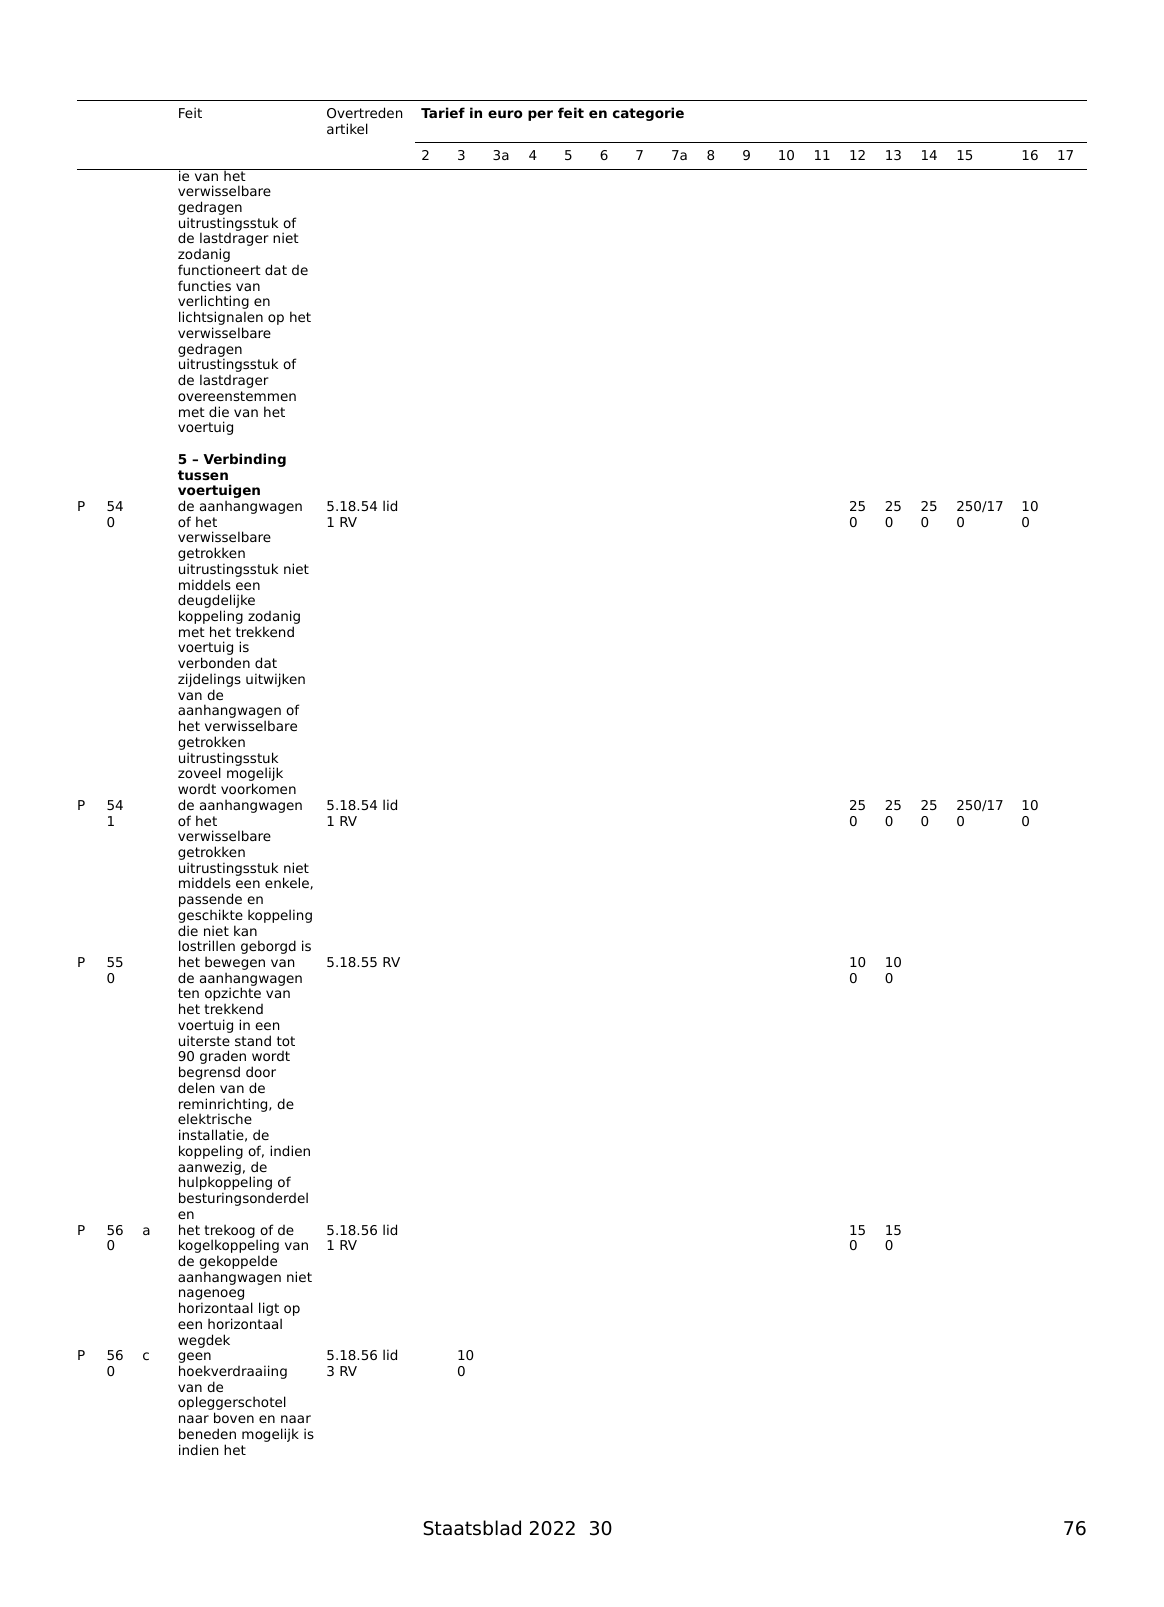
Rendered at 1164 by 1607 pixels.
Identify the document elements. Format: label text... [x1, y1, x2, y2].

table_cell [665, 798, 701, 955]
table_cell 150 [879, 1222, 914, 1348]
table_cell [772, 1222, 807, 1348]
table_cell [879, 1348, 914, 1458]
table_cell [487, 499, 522, 798]
table_cell P [77, 955, 101, 1222]
table_cell [522, 170, 558, 436]
table_cell 10 [772, 143, 807, 168]
table_cell [136, 798, 172, 955]
table_cell [843, 452, 879, 499]
table_cell [701, 452, 736, 499]
table_cell [320, 452, 415, 499]
table_header [101, 101, 136, 142]
table_cell 14 [914, 143, 950, 168]
table_cell 8 [701, 143, 736, 168]
table_cell [77, 452, 101, 499]
table_cell geen hoekverdraaiing van de opleggerschotel naar boven en naar beneden mogelijk is indien het [172, 1348, 320, 1458]
table_cell 13 [879, 143, 914, 168]
table_cell [594, 452, 629, 499]
table_cell [1015, 1348, 1051, 1458]
table_cell [594, 436, 629, 452]
table_cell [451, 499, 487, 798]
table_cell [701, 436, 736, 452]
table_header Overtreden artikel [320, 101, 415, 142]
table_cell 150 [843, 1222, 879, 1348]
table_cell [736, 499, 772, 798]
table_cell 5.18.55 RV [320, 955, 415, 1222]
table_cell het trekoog of de kogelkoppeling van de gekoppelde aanhangwagen niet nagenoeg horizontaal ligt op een horizontaal wegdek [172, 1222, 320, 1348]
table_cell [772, 798, 807, 955]
table_cell 5 – Verbinding tussen voertuigen [172, 452, 320, 499]
table_cell [487, 1348, 522, 1458]
table_cell [701, 1222, 736, 1348]
table_cell [451, 955, 487, 1222]
table_cell de aanhangwagen of het verwisselbare getrokken uitrustingsstuk niet middels een deugdelijke koppeling zodanig met het trekkend voertuig is verbonden dat zijdelings uitwijken van de aanhangwagen of het verwisselbare getrokken uitrustingsstuk zoveel mogelijk wordt voorkomen [172, 499, 320, 798]
table_cell 2 [415, 143, 451, 168]
table_cell [451, 170, 487, 436]
table_cell [736, 170, 772, 436]
table_cell [1015, 1222, 1051, 1348]
table_cell [629, 170, 665, 436]
table_cell [77, 436, 101, 452]
table_cell 5.18.56 lid 1 RV [320, 1222, 415, 1348]
table_cell [487, 452, 522, 499]
table_cell [487, 955, 522, 1222]
table_cell [665, 1222, 701, 1348]
table_cell [665, 436, 701, 452]
table_cell [522, 499, 558, 798]
table_cell [843, 1348, 879, 1458]
table_cell 15 [950, 143, 1015, 168]
table_cell [629, 798, 665, 955]
table_cell [879, 436, 914, 452]
table_cell [1051, 955, 1087, 1222]
table_cell 12 [843, 143, 879, 168]
table_cell [136, 955, 172, 1222]
table_cell 541 [101, 798, 136, 955]
table_cell [843, 436, 879, 452]
table_cell [77, 142, 101, 168]
table_cell [701, 170, 736, 436]
table_cell [320, 436, 415, 452]
table_cell 5.18.54 lid 1 RV [320, 798, 415, 955]
table_cell [1015, 452, 1051, 499]
table_cell [1051, 798, 1087, 955]
table_cell [415, 1222, 451, 1348]
table_cell 100 [1015, 499, 1051, 798]
table_cell 250/170 [950, 798, 1015, 955]
table_cell [1051, 170, 1087, 436]
table_cell [415, 499, 451, 798]
table_cell [558, 955, 593, 1222]
table_cell [914, 452, 950, 499]
table_cell [665, 955, 701, 1222]
table_cell [451, 1222, 487, 1348]
table_cell [77, 170, 101, 436]
table_cell [808, 170, 843, 436]
table_cell 250 [843, 798, 879, 955]
table_cell [1015, 170, 1051, 436]
table_cell [629, 436, 665, 452]
table_cell de aanhangwagen of het verwisselbare getrokken uitrustingsstuk niet middels een enkele, passende en geschikte koppeling die niet kan lostrillen geborgd is [172, 798, 320, 955]
table_cell [1051, 436, 1087, 452]
table_cell [914, 170, 950, 436]
table_cell 560 [101, 1348, 136, 1458]
table_cell 250 [843, 499, 879, 798]
table_cell [415, 170, 451, 436]
table_cell 11 [808, 143, 843, 168]
table_cell 250 [914, 499, 950, 798]
table_cell [415, 1348, 451, 1458]
table_cell [451, 436, 487, 452]
table_header [136, 101, 172, 142]
table_cell [808, 1222, 843, 1348]
table_cell 550 [101, 955, 136, 1222]
table_cell [950, 170, 1015, 436]
table_cell 9 [736, 143, 772, 168]
table_cell [629, 1222, 665, 1348]
table_cell [522, 955, 558, 1222]
table_cell [808, 955, 843, 1222]
table_header Feit [172, 101, 320, 142]
table_cell P [77, 499, 101, 798]
table_cell [950, 1348, 1015, 1458]
table_cell 16 [1015, 143, 1051, 168]
table_cell [594, 1222, 629, 1348]
table_cell [1051, 1222, 1087, 1348]
table_cell [629, 955, 665, 1222]
table_cell [558, 499, 593, 798]
table_cell [701, 1348, 736, 1458]
table_cell [736, 436, 772, 452]
table_cell [736, 1222, 772, 1348]
table_cell [736, 955, 772, 1222]
table_cell P [77, 1222, 101, 1348]
table_cell [950, 452, 1015, 499]
table_cell [451, 452, 487, 499]
table_cell [914, 436, 950, 452]
table_cell 250 [879, 499, 914, 798]
table_header Tarief in euro per feit en categorie [415, 101, 1087, 142]
table_cell 17 [1051, 143, 1087, 168]
table_cell [594, 170, 629, 436]
table_cell [101, 142, 136, 168]
table_cell [101, 436, 136, 452]
table_cell [665, 499, 701, 798]
table_cell 250 [879, 798, 914, 955]
table_cell [320, 170, 415, 436]
table_cell [558, 452, 593, 499]
table_cell [665, 170, 701, 436]
table_cell [136, 499, 172, 798]
table_cell [415, 798, 451, 955]
table_cell 100 [451, 1348, 487, 1458]
table_cell [594, 1348, 629, 1458]
table_cell P [77, 798, 101, 955]
table_cell [136, 170, 172, 436]
table_cell [808, 452, 843, 499]
table_cell [629, 499, 665, 798]
table_cell [136, 452, 172, 499]
table_cell [772, 955, 807, 1222]
table_cell 250 [914, 798, 950, 955]
table_cell [736, 452, 772, 499]
table_cell [843, 170, 879, 436]
table_cell [808, 499, 843, 798]
table_cell [101, 452, 136, 499]
table_cell [594, 955, 629, 1222]
table_cell [451, 798, 487, 955]
table_cell 560 [101, 1222, 136, 1348]
table_cell [629, 1348, 665, 1458]
table_cell [415, 955, 451, 1222]
table_cell [558, 798, 593, 955]
table_cell [736, 1348, 772, 1458]
table_cell [558, 170, 593, 436]
table_cell 100 [843, 955, 879, 1222]
table_cell [950, 1222, 1015, 1348]
table_cell [665, 1348, 701, 1458]
table_cell [772, 452, 807, 499]
table_cell 540 [101, 499, 136, 798]
table_cell [808, 1348, 843, 1458]
table_cell [101, 170, 136, 436]
table_cell [522, 798, 558, 955]
table_cell [808, 798, 843, 955]
table_cell [701, 798, 736, 955]
table_cell [522, 1222, 558, 1348]
table_cell [808, 436, 843, 452]
table_cell [415, 452, 451, 499]
table_cell [487, 170, 522, 436]
table_cell [914, 1222, 950, 1348]
table_cell [172, 142, 320, 168]
table_cell [1051, 452, 1087, 499]
table_cell [487, 798, 522, 955]
table_cell 7a [665, 143, 701, 168]
table_cell [1051, 1348, 1087, 1458]
table_cell [487, 436, 522, 452]
table_cell [914, 1348, 950, 1458]
table_cell [772, 499, 807, 798]
table_cell [772, 170, 807, 436]
table_cell [136, 436, 172, 452]
table_cell het bewegen van de aanhangwagen ten opzichte van het trekkend voertuig in een uiterste stand tot 90 graden wordt begrensd door delen van de reminrichting, de elektrische installatie, de koppeling of, indien aanwezig, de hulpkoppeling of besturingsonderdelen [172, 955, 320, 1222]
table_cell 3a [487, 143, 522, 168]
table_cell 250/170 [950, 499, 1015, 798]
table_cell [914, 955, 950, 1222]
table_cell [558, 1348, 593, 1458]
table_cell P [77, 1348, 101, 1458]
table_cell 7 [629, 143, 665, 168]
table_cell [558, 1222, 593, 1348]
table_cell ie van het verwisselbare gedragen uitrustingsstuk of de lastdrager niet zodanig functioneert dat de functies van verlichting en lichtsignalen op het verwisselbare gedragen uitrustingsstuk of de lastdrager overeenstemmen met die van het voertuig [172, 170, 320, 436]
table_cell [950, 955, 1015, 1222]
table_cell [594, 499, 629, 798]
table_cell [522, 436, 558, 452]
table_cell [950, 436, 1015, 452]
table_cell [594, 798, 629, 955]
table_cell c [136, 1348, 172, 1458]
table_cell [522, 452, 558, 499]
table_cell 4 [522, 143, 558, 168]
table_cell 100 [879, 955, 914, 1222]
table_cell [320, 142, 415, 168]
table_cell [701, 955, 736, 1222]
table_cell [629, 452, 665, 499]
table_cell [522, 1348, 558, 1458]
table_cell 5.18.54 lid 1 RV [320, 499, 415, 798]
table_cell [172, 436, 320, 452]
table_cell [701, 499, 736, 798]
table_cell [415, 436, 451, 452]
table_cell 5 [558, 143, 593, 168]
table_cell [136, 142, 172, 168]
table_cell 100 [1015, 798, 1051, 955]
table_cell [1015, 436, 1051, 452]
table_cell a [136, 1222, 172, 1348]
table_cell [772, 1348, 807, 1458]
table_cell 6 [594, 143, 629, 168]
table_cell [879, 452, 914, 499]
table_cell [665, 452, 701, 499]
table_cell [736, 798, 772, 955]
table_cell [487, 1222, 522, 1348]
table_cell 5.18.56 lid 3 RV [320, 1348, 415, 1458]
table_cell [558, 436, 593, 452]
table_cell [1015, 955, 1051, 1222]
table_cell 3 [451, 143, 487, 168]
table_cell [879, 170, 914, 436]
table_cell [1051, 499, 1087, 798]
table_header [77, 101, 101, 142]
table_cell [772, 436, 807, 452]
